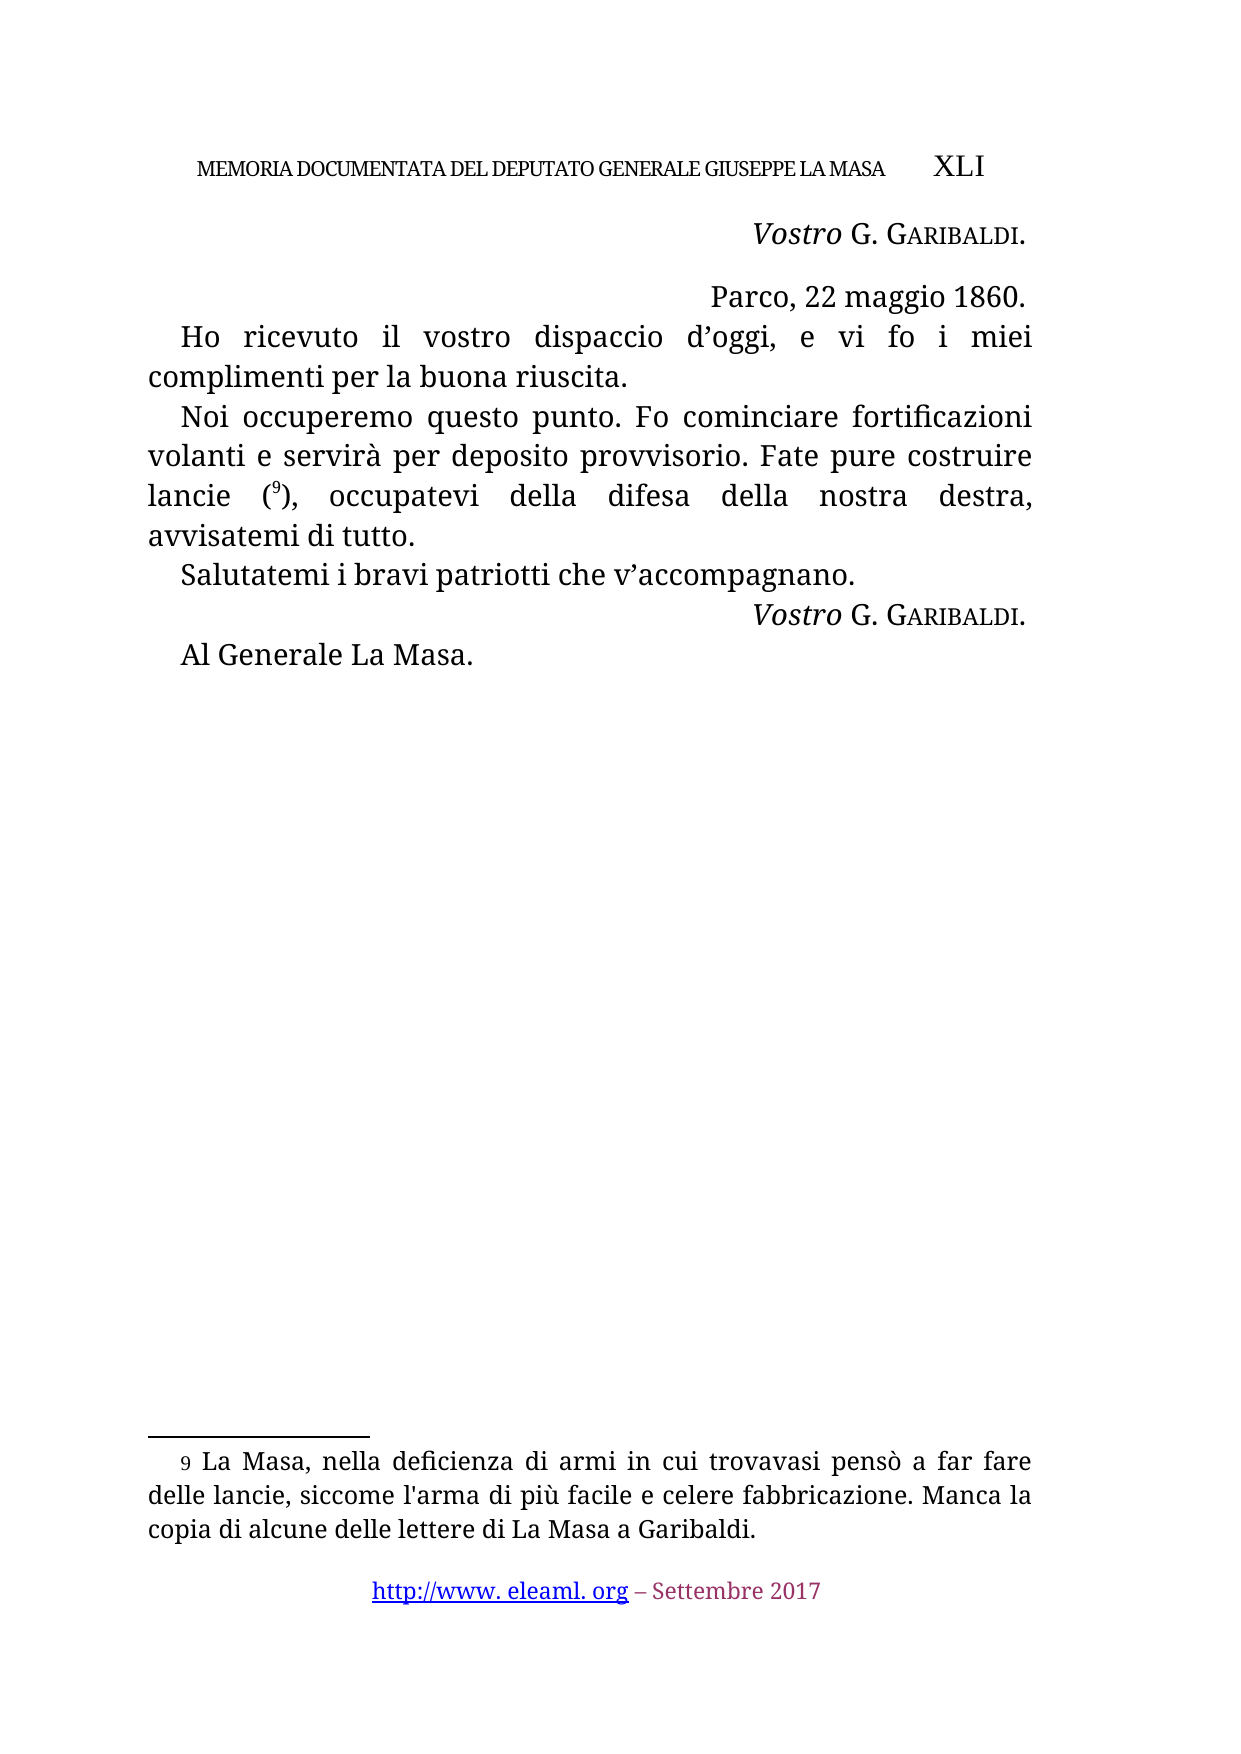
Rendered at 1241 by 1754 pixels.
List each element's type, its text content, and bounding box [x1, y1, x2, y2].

text Ho ricevuto il vostro dispaccio d’oggi, e vi fo i miei complimenti per la buona riuscita. [148, 316, 1033, 396]
text Vostro G. Garibaldi. [148, 594, 1033, 634]
text Parco, 22 maggio 1860. [148, 277, 1033, 316]
text Noi occuperemo questo punto. Fo cominciare fortificazioni volanti e servirà per deposito provvisorio. Fate pure costruire lancie (), occupatevi della difesa della nostra destra, avvisatemi di tutto. [148, 396, 1033, 554]
text La Masa, nella deficienza di armi in cui trovavasi pensò a far fare delle lancie, siccome l'arma di più facile e celere fabbricazione. Manca la copia di alcune delle lettere di La Masa a Garibaldi. [148, 1443, 1033, 1546]
text Vostro G. Garibaldi. [148, 213, 1033, 253]
text Salutatemi i bravi patriotti che v’accompagnano. [148, 554, 1033, 594]
text Al Generale La Masa. [148, 634, 1033, 674]
